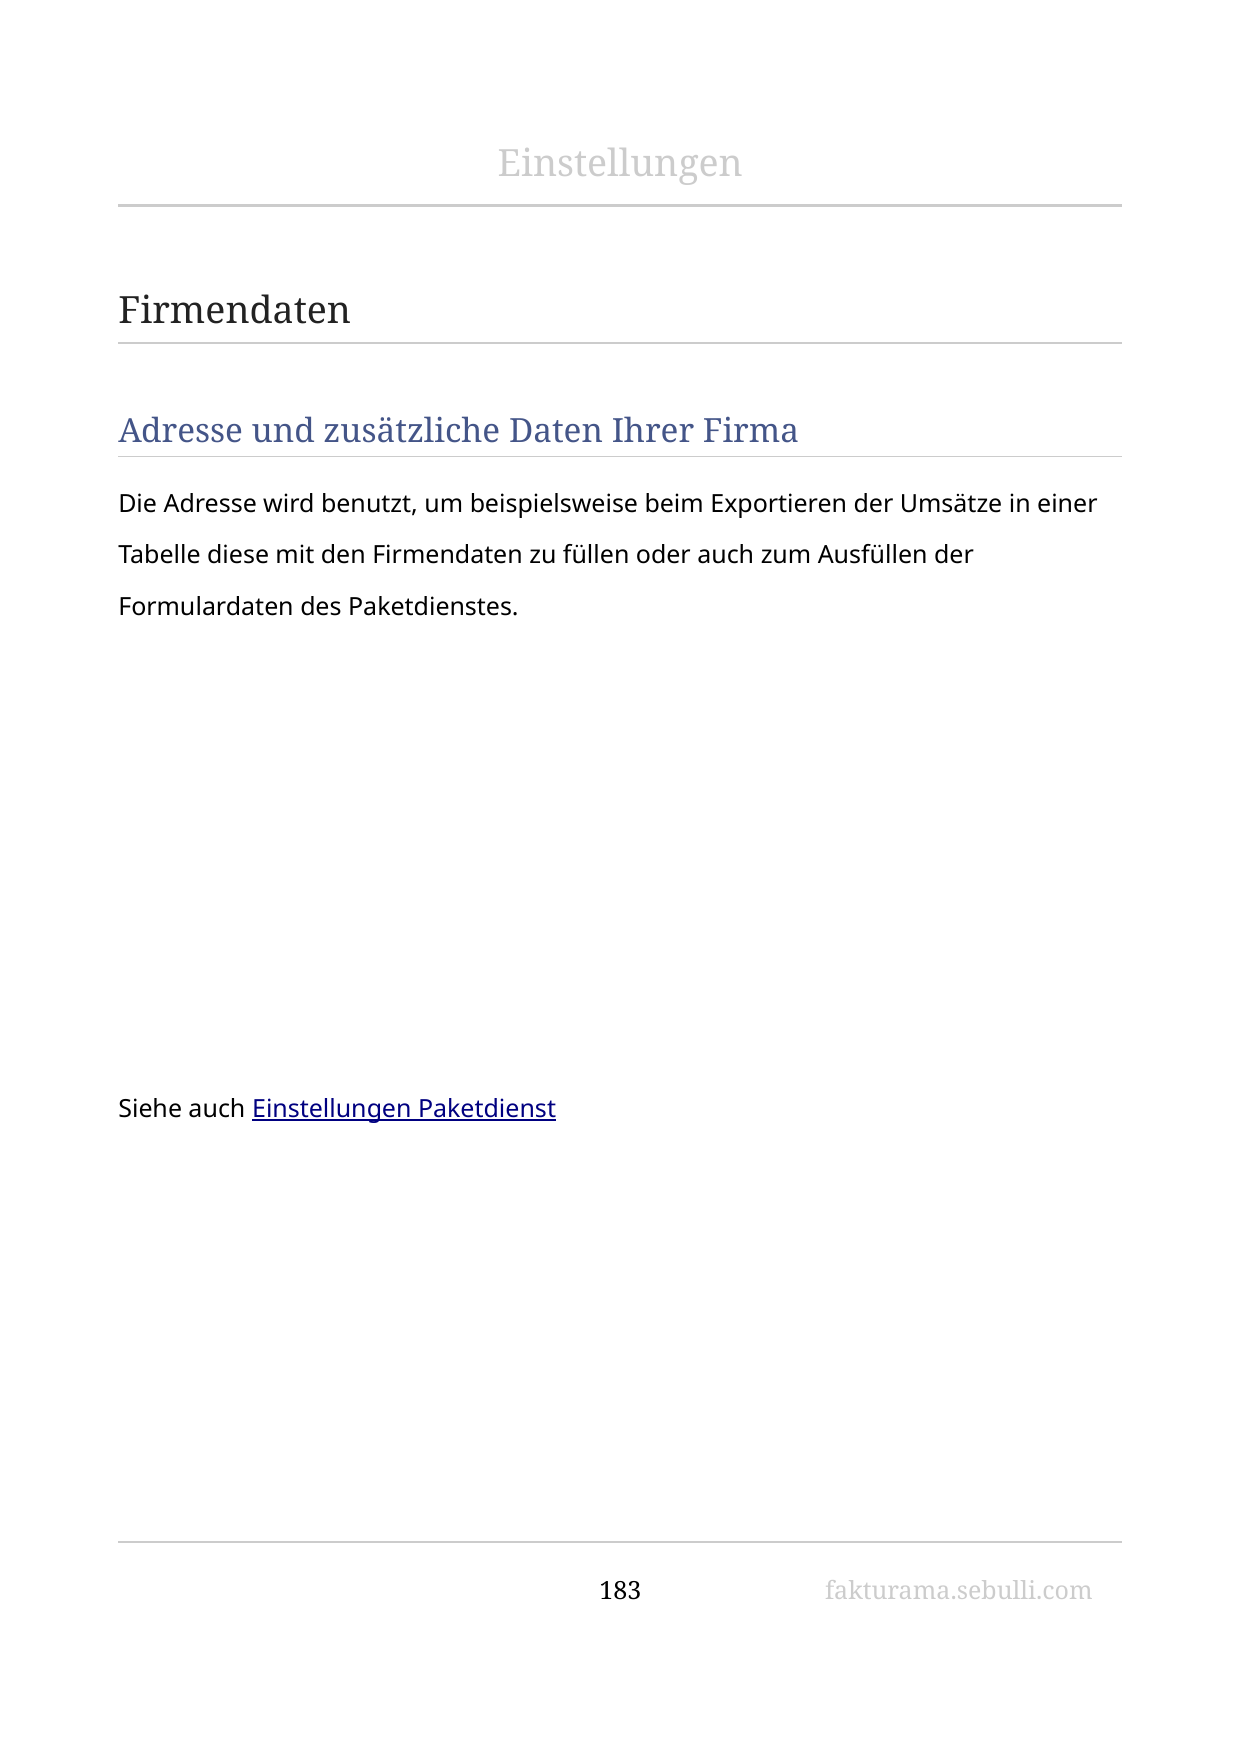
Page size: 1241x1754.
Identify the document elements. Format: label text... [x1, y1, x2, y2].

subtitle Firmendaten [118, 283, 1122, 342]
subtitle Adresse und zusätzliche Daten Ihrer Firma [118, 406, 1122, 456]
text Die Adresse wird benutzt, um beispielsweise beim Exportieren der Umsätze in einer Tabelle diese mit den Firmendaten zu füllen oder auch zum Ausfüllen der Formulardaten des Paketdienstes. [118, 486, 1122, 622]
text Siehe auch Einstellungen Paketdienst [118, 1091, 1122, 1125]
